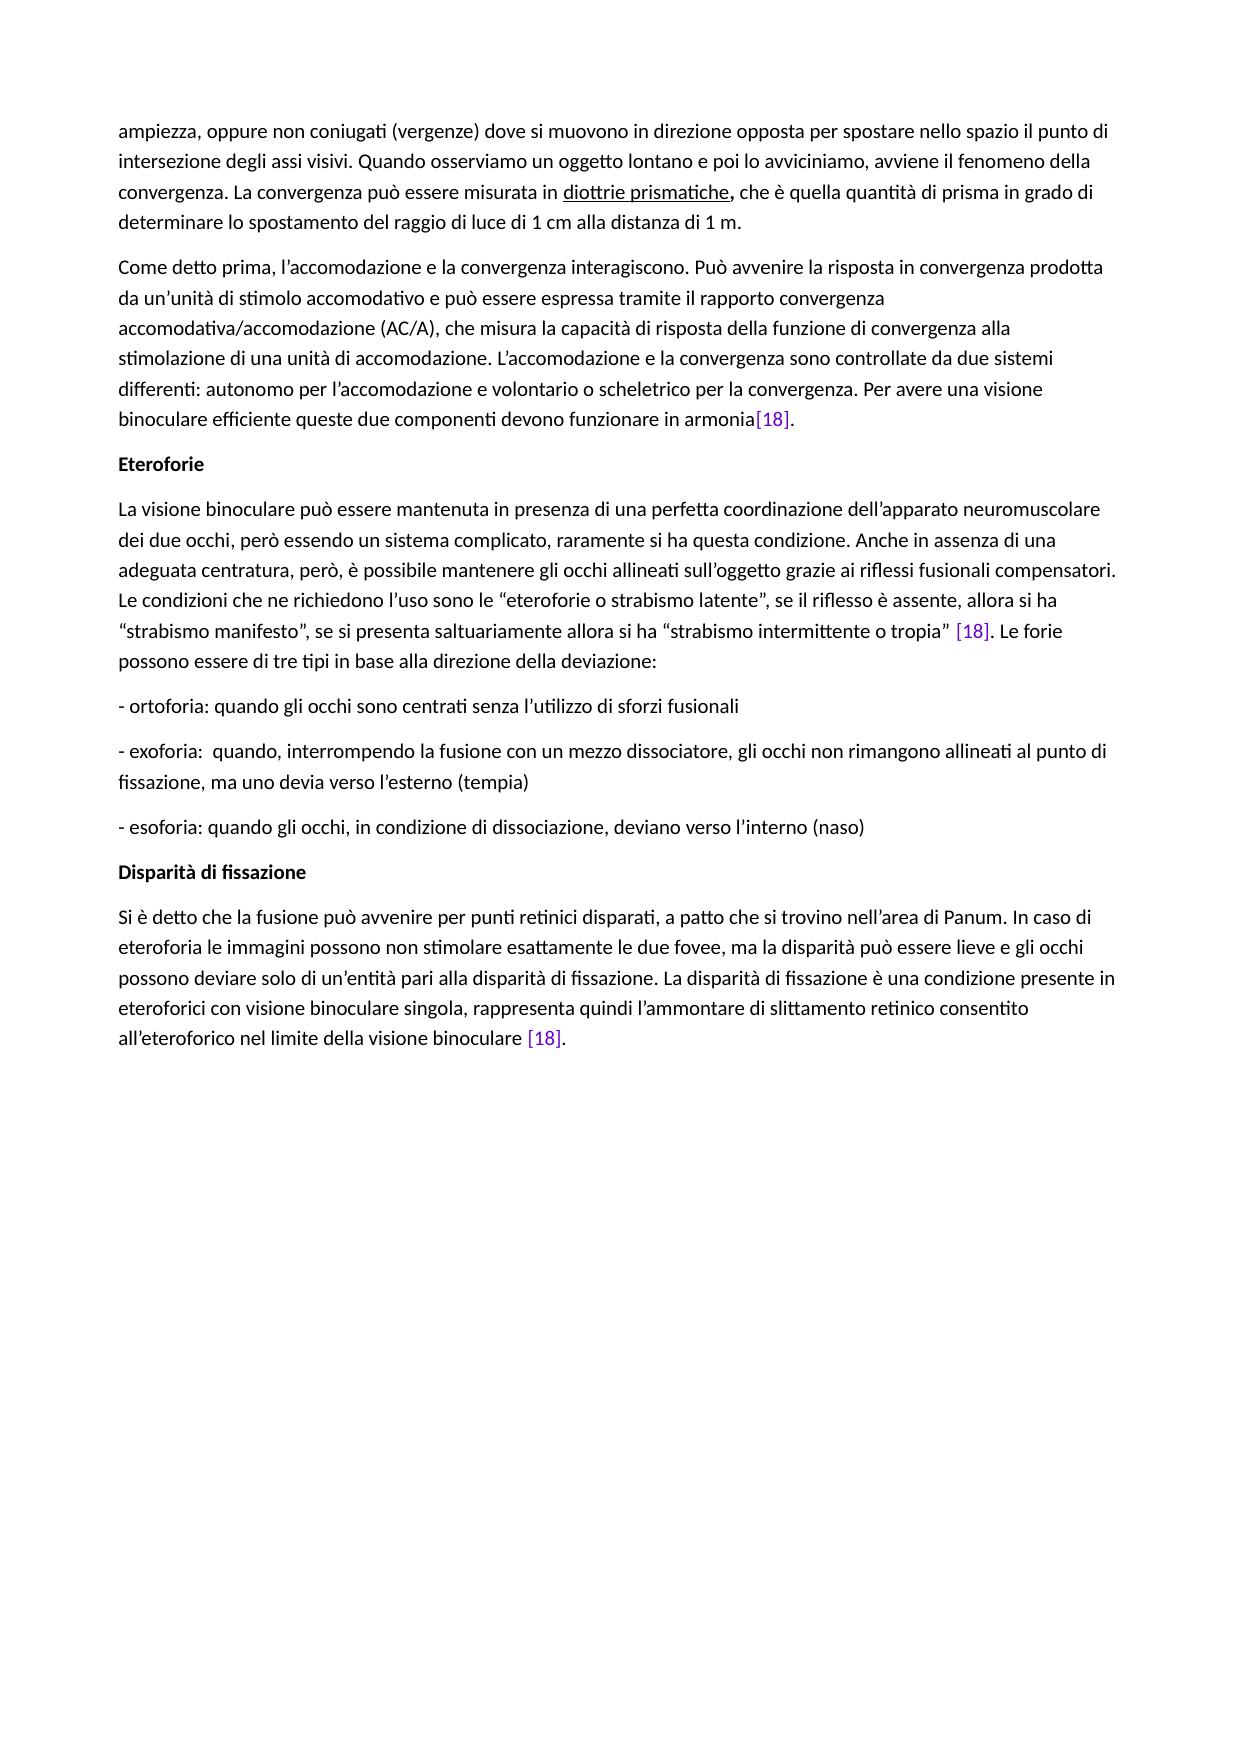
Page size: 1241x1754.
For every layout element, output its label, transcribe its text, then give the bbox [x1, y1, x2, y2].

text - exoforia: quando, interrompendo la fusione con un mezzo dissociatore, gli occhi non rimangono allineati al punto di fissazione, ma uno devia verso l’esterno (tempia) [118, 738, 1122, 794]
text Disparità di fissazione [118, 859, 1122, 884]
text Si è detto che la fusione può avvenire per punti retinici disparati, a patto che si trovino nell’area di Panum. In caso di eteroforia le immagini possono non stimolare esattamente le due fovee, ma la disparità può essere lieve e gli occhi possono deviare solo di un’entità pari alla disparità di fissazione. La disparità di fissazione è una condizione presente in eteroforici con visione binoculare singola, rappresenta quindi l’ammontare di slittamento retinico consentito all’eteroforico nel limite della visione binoculare [18]. [118, 904, 1122, 1051]
text - esoforia: quando gli occhi, in condizione di dissociazione, deviano verso l’interno (naso) [118, 814, 1122, 839]
text - ortoforia: quando gli occhi sono centrati senza l’utilizzo di sforzi fusionali [118, 693, 1122, 719]
text Eteroforie [118, 451, 1122, 477]
text ampiezza, oppure non coniugati (vergenze) dove si muovono in direzione opposta per spostare nello spazio il punto di intersezione degli assi visivi. Quando osserviamo un oggetto lontano e poi lo avviciniamo, avviene il fenomeno della convergenza. La convergenza può essere misurata in diottrie prismatiche, che è quella quantità di prisma in grado di determinare lo spostamento del raggio di luce di 1 cm alla distanza di 1 m. [118, 118, 1122, 235]
text Come detto prima, l’accomodazione e la convergenza interagiscono. Può avvenire la risposta in convergenza prodotta da un’unità di stimolo accomodativo e può essere espressa tramite il rapporto convergenza accomodativa/accomodazione (AC/A), che misura la capacità di risposta della funzione di convergenza alla stimolazione di una unità di accomodazione. L’accomodazione e la convergenza sono controllate da due sistemi differenti: autonomo per l’accomodazione e volontario o scheletrico per la convergenza. Per avere una visione binoculare efficiente queste due componenti devono funzionare in armonia[18]. [118, 254, 1122, 432]
text La visione binoculare può essere mantenuta in presenza di una perfetta coordinazione dell’apparato neuromuscolare dei due occhi, però essendo un sistema complicato, raramente si ha questa condizione. Anche in assenza di una adeguata centratura, però, è possibile mantenere gli occhi allineati sull’oggetto grazie ai riflessi fusionali compensatori. Le condizioni che ne richiedono l’uso sono le “eteroforie o strabismo latente”, se il riflesso è assente, allora si ha “strabismo manifesto”, se si presenta saltuariamente allora si ha “strabismo intermittente o tropia” [18]. Le forie possono essere di tre tipi in base alla direzione della deviazione: [118, 496, 1122, 674]
